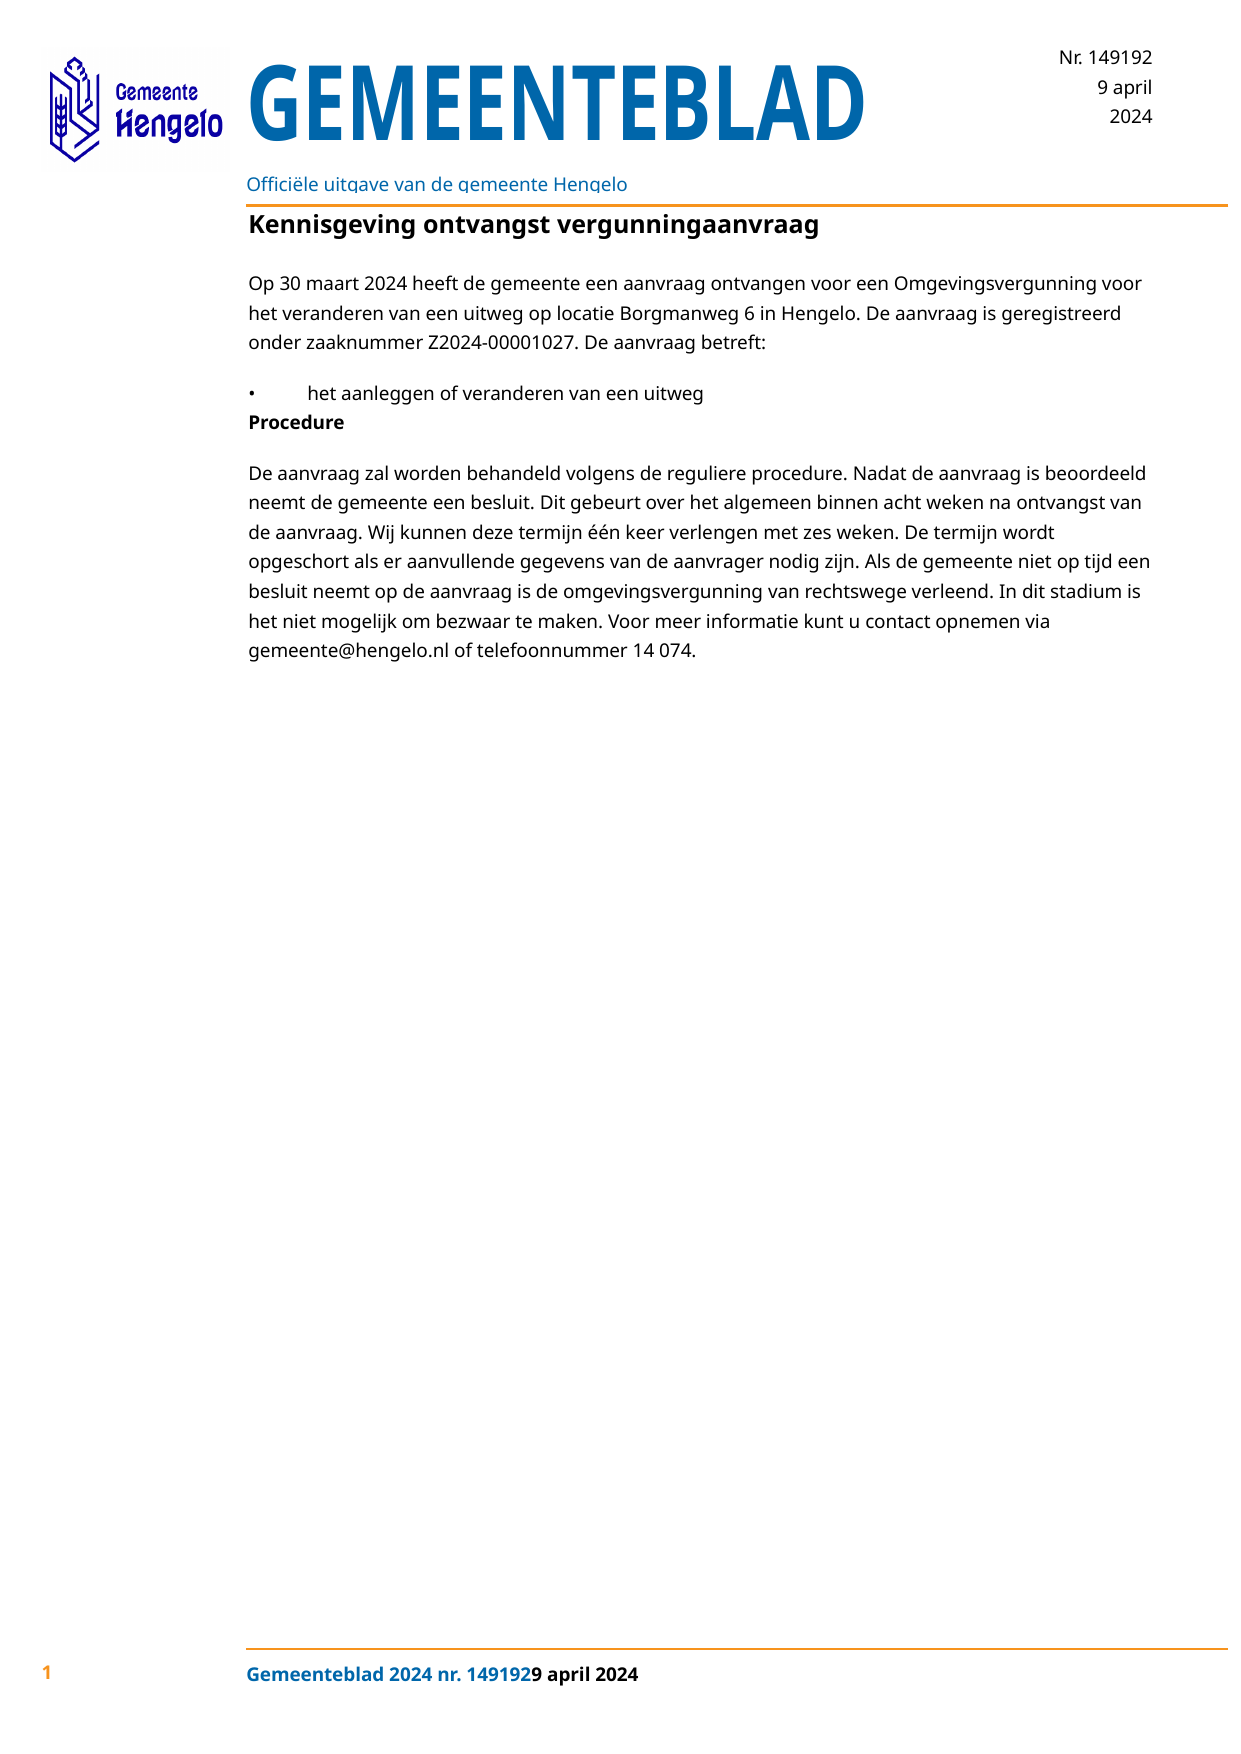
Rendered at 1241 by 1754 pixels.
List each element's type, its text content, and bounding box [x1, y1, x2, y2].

text Kennisgeving ontvangst vergunningaanvraag [248, 207, 1152, 241]
picture [41, 47, 231, 172]
list het aanleggen of veranderen van een uitweg [248, 380, 1152, 406]
text Procedure [248, 409, 1152, 435]
text De aanvraag zal worden behandeld volgens de reguliere procedure. Nadat de aanvraag is beoordeeld neemt de gemeente een besluit. Dit gebeurt over het algemeen binnen acht weken na ontvangst van de aanvraag. Wij kunnen deze termijn één keer verlengen met zes weken. De termijn wordt opgeschort als er aanvullende gegevens van de aanvrager nodig zijn. Als de gemeente niet op tijd een besluit neemt op de aanvraag is de omgevingsvergunning van rechtswege verleend. In dit stadium is het niet mogelijk om bezwaar te maken. Voor meer informatie kunt u contact opnemen via gemeente@hengelo.nl of telefoonnummer 14 074. [248, 460, 1152, 663]
text Op 30 maart 2024 heeft de gemeente een aanvraag ontvangen voor een Omgevingsvergunning voor het veranderen van een uitweg op locatie Borgmanweg 6 in Hengelo. De aanvraag is geregistreerd onder zaaknummer Z2024-00001027. De aanvraag betreft: [248, 270, 1152, 355]
